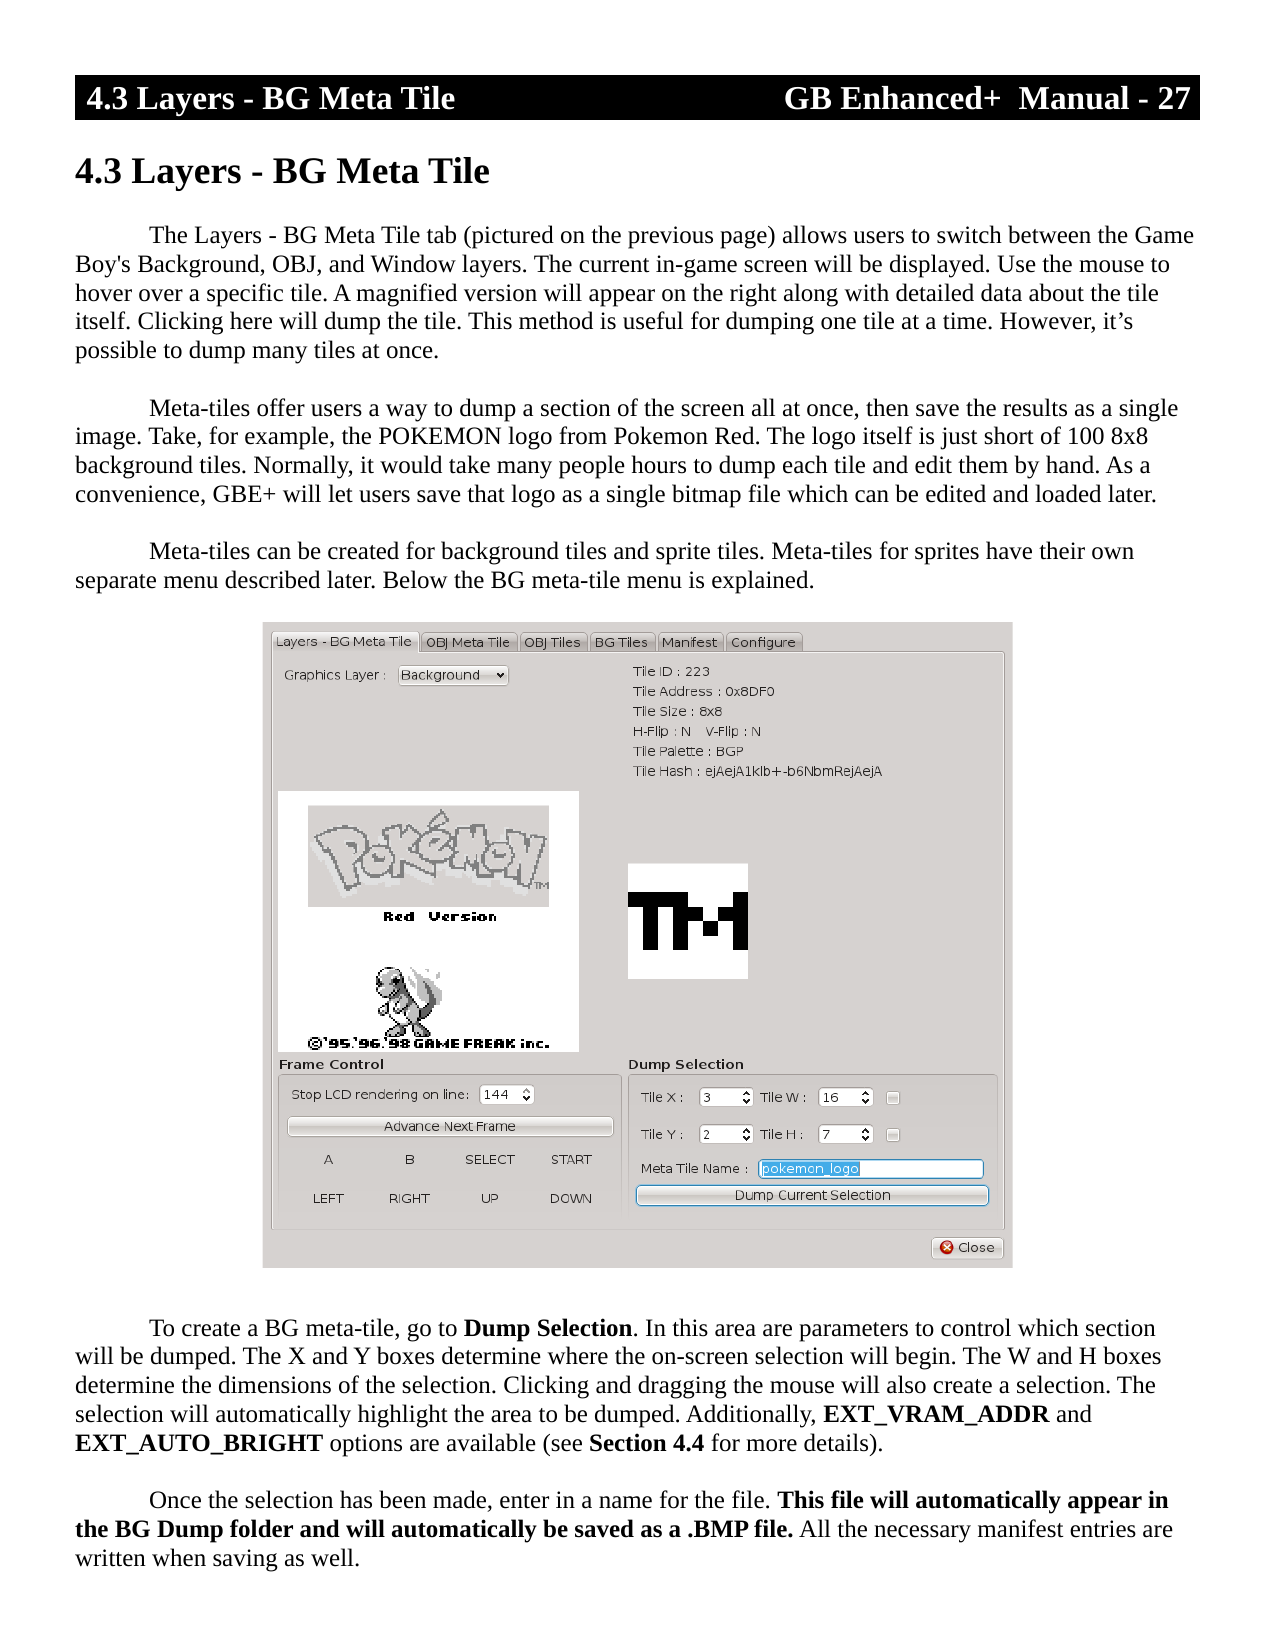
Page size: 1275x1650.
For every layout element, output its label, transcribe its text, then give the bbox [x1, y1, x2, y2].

text To create a BG meta-tile, go to Dump Selection. In this area are parameters to control which section will be dumped. The X and Y boxes determine where the on-screen selection will begin. The W and H boxes determine the dimensions of the selection. Clicking and dragging the mouse will also create a selection. The selection will automatically highlight the area to be dumped. Additionally, EXT_VRAM_ADDR and EXT_AUTO_BRIGHT options are available (see Section 4.4 for more details). [75, 1313, 1200, 1456]
text Meta-tiles offer users a way to dump a section of the screen all at once, then save the results as a single image. Take, for example, the POKEMON logo from Pokemon Red. The logo itself is just short of 100 8x8 background tiles. Normally, it would take many people hours to dump each tile and edit them by hand. As a convenience, GBE+ will let users save that logo as a single bitmap file which can be edited and loaded later. [75, 393, 1200, 508]
text 4.3 Layers - BG Meta Tile GB Enhanced+ Manual - 27 [75, 75, 1200, 119]
text The Layers - BG Meta Tile tab (pictured on the previous page) allows users to switch between the Game Boy's Background, OBJ, and Window layers. The current in-game screen will be displayed. Use the mouse to hover over a specific tile. A magnified version will appear on the right along with detailed data about the tile itself. Clicking here will dump the tile. This method is useful for dumping one tile at a time. However, it’s possible to dump many tiles at once. [75, 220, 1200, 364]
text 4.3 Layers - BG Meta Tile [75, 148, 1200, 191]
text Once the selection has been made, enter in a name for the file. This file will automatically appear in the BG Dump folder and will automatically be saved as a .BMP file. All the necessary manifest entries are written when saving as well. [75, 1485, 1200, 1571]
text Meta-tiles can be created for background tiles and sprite tiles. Meta-tiles for sprites have their own separate menu described later. Below the BG meta-tile menu is explained. [75, 536, 1200, 594]
picture [262, 622, 1013, 1268]
